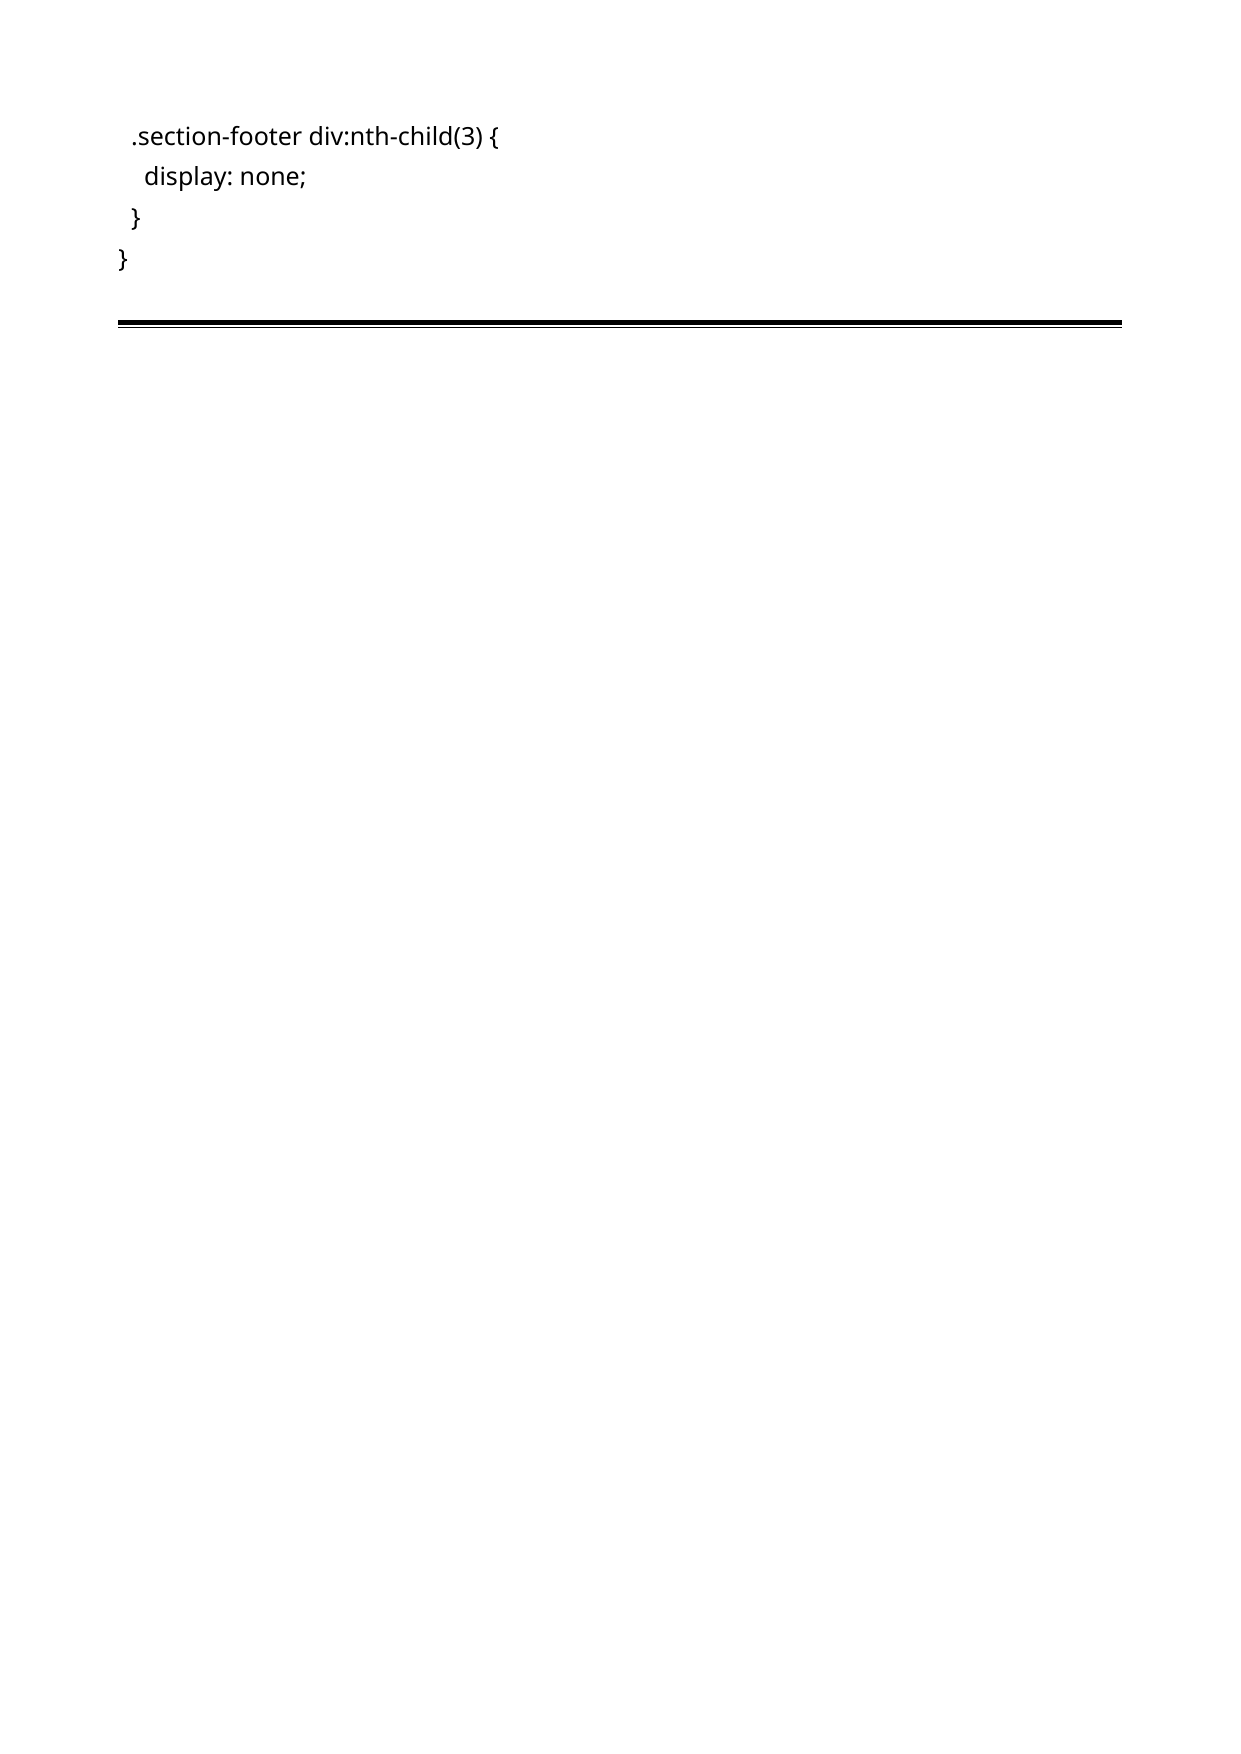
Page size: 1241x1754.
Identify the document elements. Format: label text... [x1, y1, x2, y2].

text display: none; [118, 159, 1122, 193]
text } [118, 200, 1122, 234]
text } [118, 241, 1122, 275]
text .section-footer div:nth-child(3) { [118, 118, 1122, 152]
